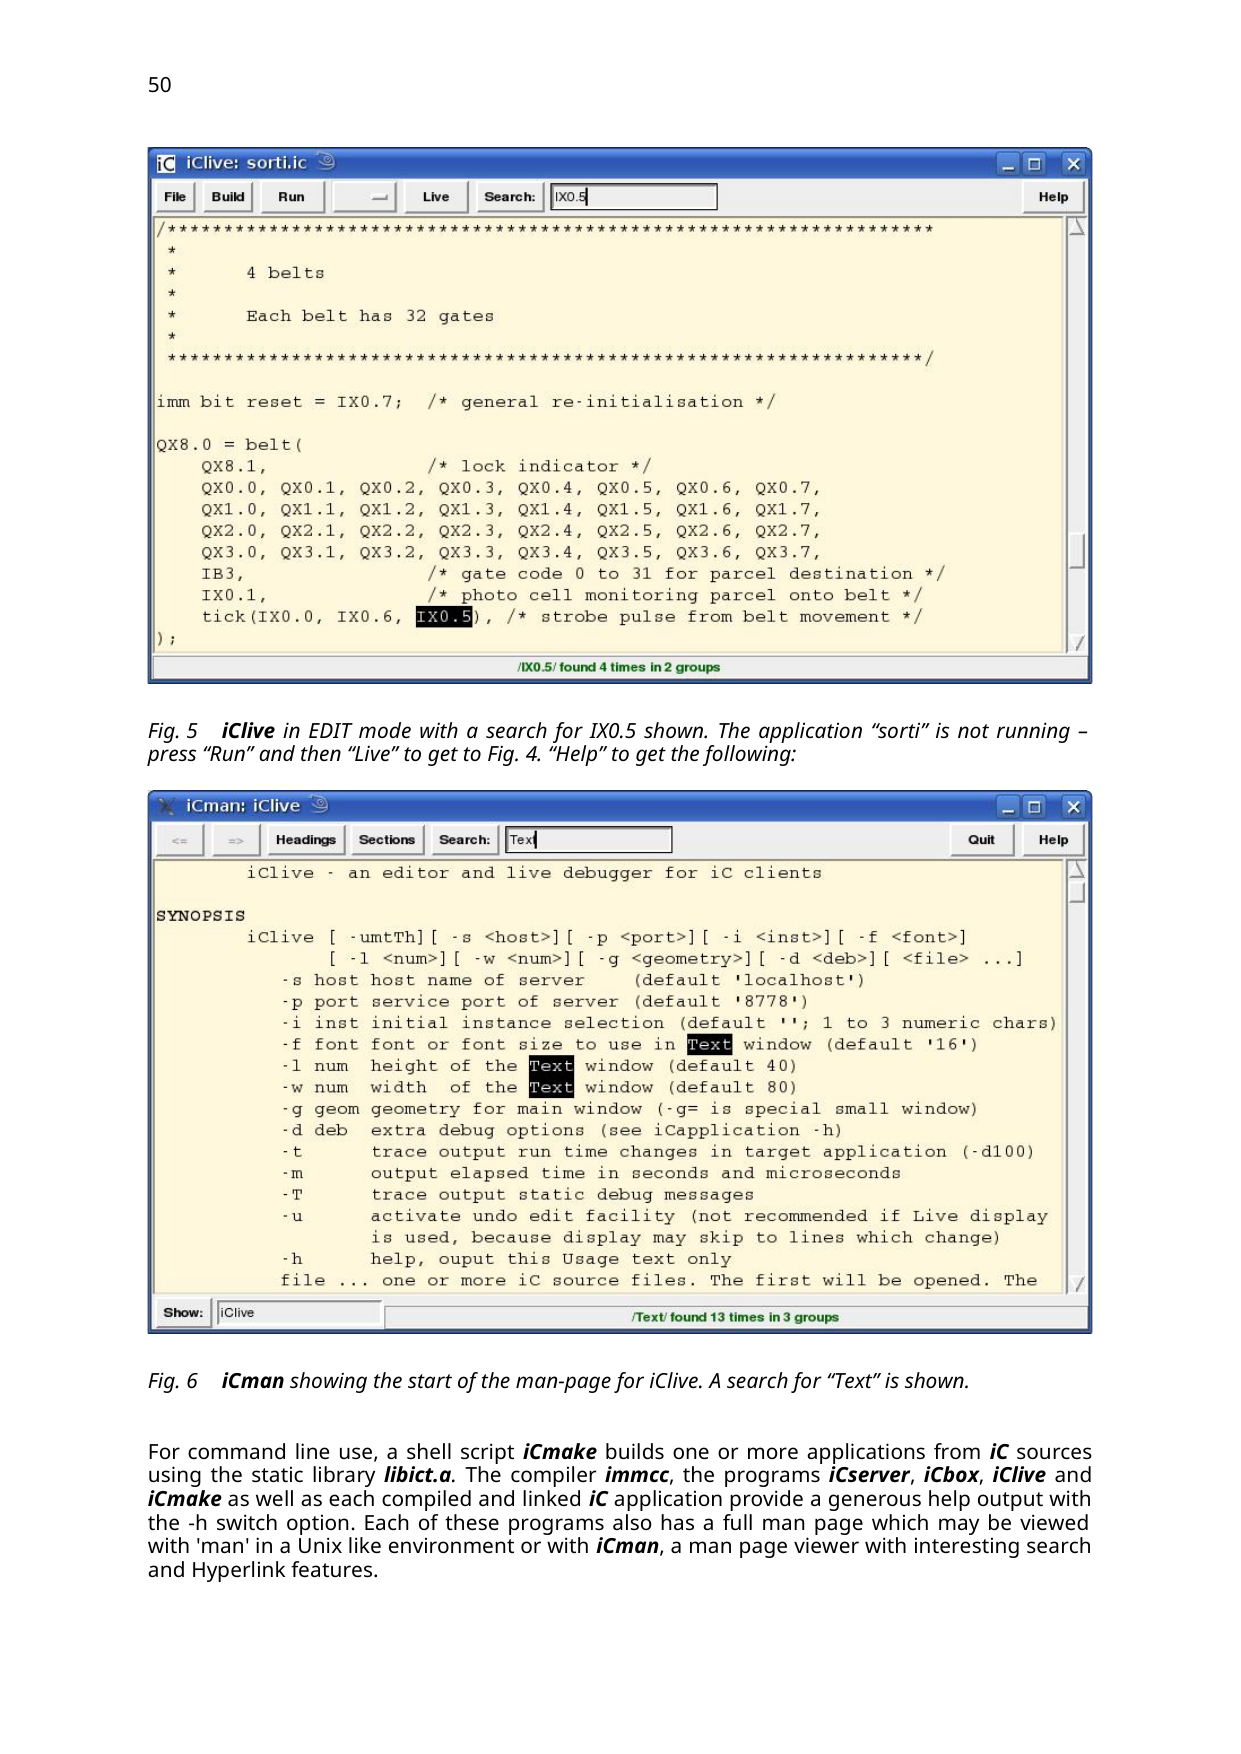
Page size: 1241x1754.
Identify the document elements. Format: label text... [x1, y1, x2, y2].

text Fig. 6 iCman showing the start of the man-page for iClive. A search for “Text” is shown. [148, 1369, 1092, 1393]
picture [147, 147, 1093, 684]
text For command line use, a shell script iCmake builds one or more applications from iC sources using the static library libict.a. The compiler immcc, the programs iCserver, iCbox, iClive and iCmake as well as each compiled and linked iC application provide a generous help output with the -h switch option. Each of these programs also has a full man page which may be viewed with 'man' in a Unix like environment or with iCman, a man page viewer with interesting search and Hyperlink features. [148, 1440, 1092, 1582]
text Fig. 5 iClive in EDIT mode with a search for IX0.5 shown. The application “sorti” is not running – press “Run” and then “Live” to get to Fig. 4. “Help” to get the following: [148, 719, 1092, 790]
picture [147, 790, 1093, 1334]
